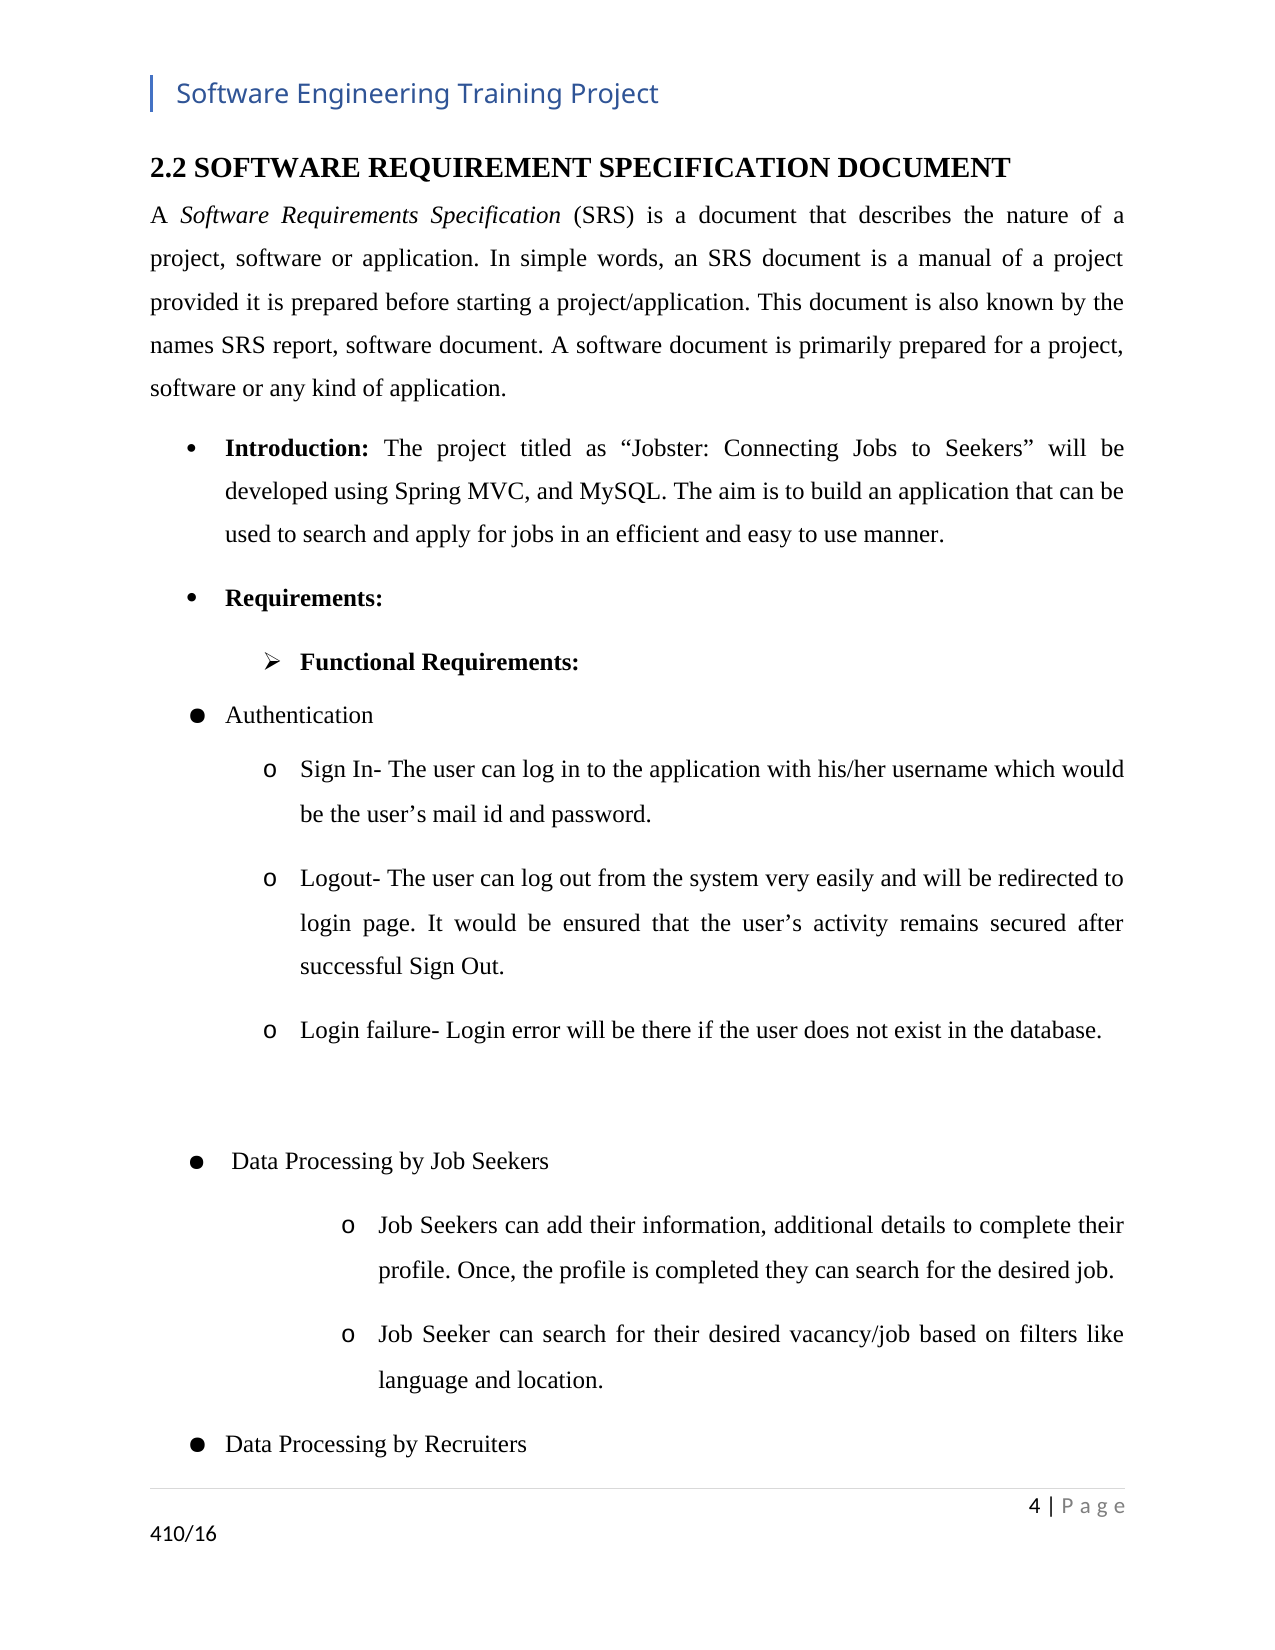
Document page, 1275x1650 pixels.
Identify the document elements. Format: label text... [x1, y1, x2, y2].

list Requirements: [187, 583, 1125, 612]
list Data Processing by Recruiters [187, 1429, 1125, 1457]
list Logout- The user can log out from the system very easily and will be redirected to login page. It would be ensured that the user’s activity remains secured after successful Sign Out. [262, 863, 1125, 980]
text 2.2 SOFTWARE REQUIREMENT SPECIFICATION DOCUMENT [150, 150, 1125, 183]
list Functional Requirements: [262, 647, 1125, 676]
list Data Processing by Job Seekers [187, 1146, 1125, 1175]
list Login failure- Login error will be there if the user does not exist in the database. [262, 1015, 1125, 1046]
list Job Seeker can search for their desired vacancy/job based on filters like language and location. [341, 1319, 1125, 1393]
list Authentication [187, 700, 1125, 729]
list Introduction: The project titled as “Jobster: Connecting Jobs to Seekers” will be developed using Spring MVC, and MySQL. The aim is to build an application that can be used to search and apply for jobs in an efficient and easy to use manner. [187, 433, 1125, 548]
text A Software Requirements Specification (SRS) is a document that describes the nature of a project, software or application. In simple words, an SRS document is a manual of a project provided it is prepared before starting a project/application. This document is also known by the names SRS report, software document. A software document is primarily prepared for a project, software or any kind of application. [150, 200, 1125, 402]
list Job Seekers can add their information, additional details to complete their profile. Once, the profile is completed they can search for the desired job. [341, 1210, 1125, 1284]
list Sign In- The user can log in to the application with his/her username which would be the user’s mail id and password. [262, 754, 1125, 828]
